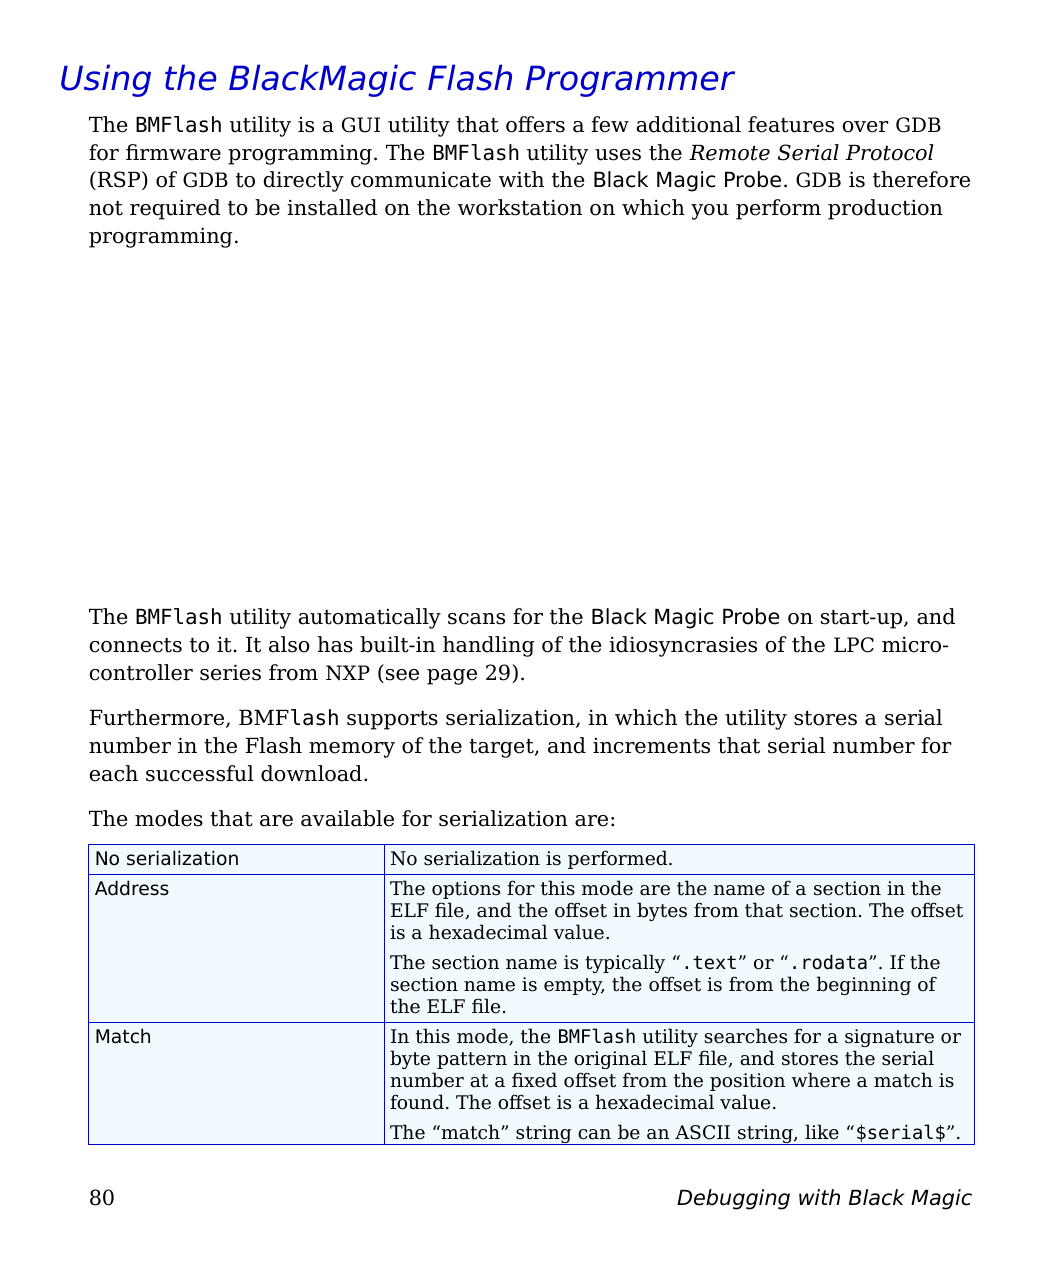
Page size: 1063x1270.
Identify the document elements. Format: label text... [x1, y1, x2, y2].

subtitle Using the BlackMagic Flash Programmer [59, 59, 974, 98]
text The BMFlash utility automatically scans for the Black Magic Probe on start-up, and connects to it. It also has built-in handling of the idiosyncrasies of the LPC micro-controller series from NXP (see page 29). [88, 605, 974, 685]
table_cell Match [89, 1023, 384, 1144]
table_cell The options for this mode are the name of a section in the ELF file, and the offset in bytes from that section. The offset is a hexadecimal value. The section name is typically “.text” or “.rodata”. If the section name is empty, the offset is from the beginning of the ELF file. [385, 875, 974, 1022]
table_header No serialization is performed. [385, 845, 974, 874]
text Furthermore, BMFlash supports serialization, in which the utility stores a serial number in the Flash memory of the target, and increments that serial number for each successful download. [88, 706, 974, 786]
table_cell In this mode, the BMFlash utility searches for a signature or byte pattern in the original ELF file, and stores the serial number at a fixed offset from the position where a match is found. The offset is a hexadecimal value. The “match” string can be an ASCII string, like “$serial$”. [385, 1023, 974, 1144]
text The BMFlash utility is a GUI utility that offers a few additional features over GDB for firmware programming. The BMFlash utility uses the Remote Serial Protocol (RSP) of GDB to directly communicate with the Black Magic Probe. GDB is therefore not required to be installed on the workstation on which you perform production programming. [88, 113, 974, 248]
table_cell Address [89, 875, 384, 1022]
table_header No serialization [89, 845, 384, 874]
text The modes that are available for serialization are: [88, 807, 974, 831]
